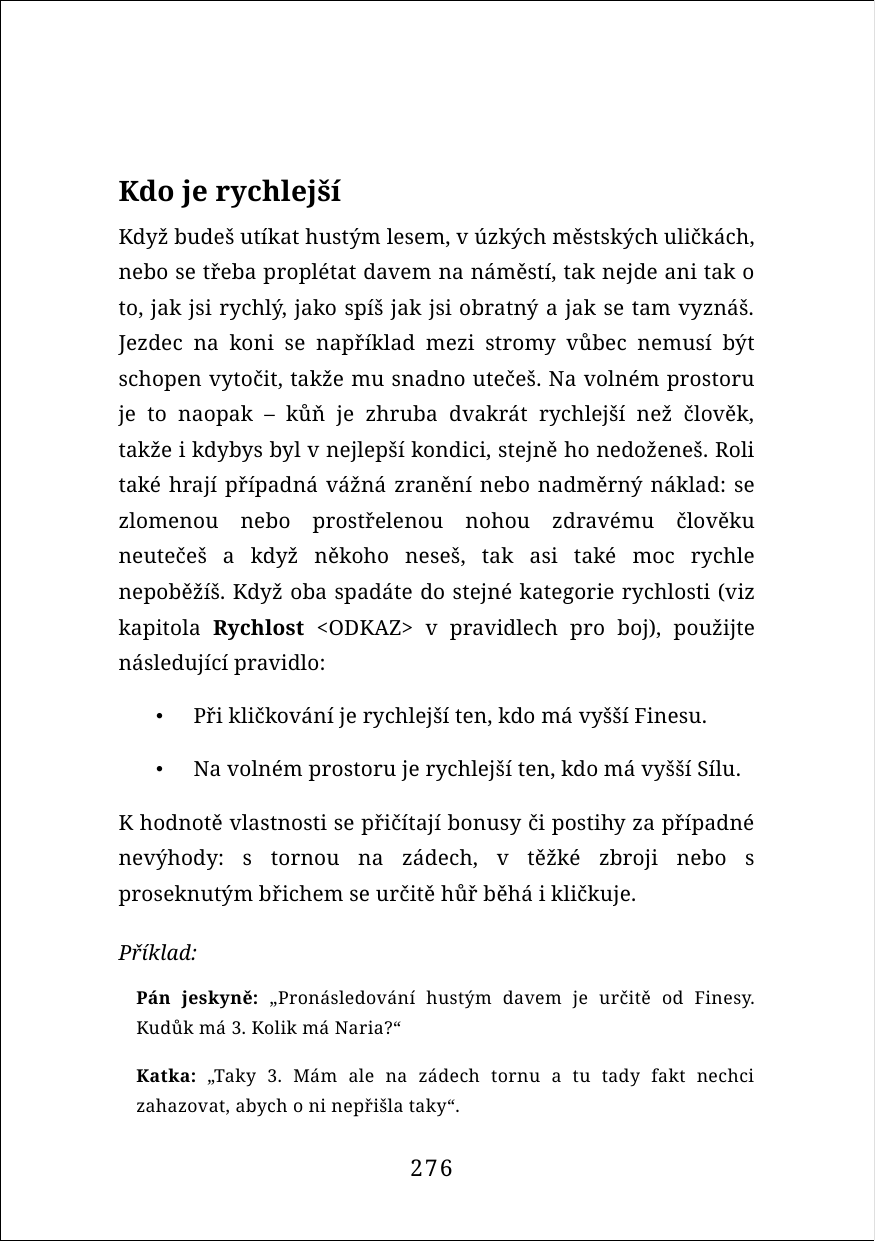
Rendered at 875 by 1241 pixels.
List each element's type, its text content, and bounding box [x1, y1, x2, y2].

text Když budeš utíkat hustým lesem, v úzkých městských uličkách, nebo se třeba proplétat davem na náměstí, tak nejde ani tak o to, jak jsi rychlý, jako spíš jak jsi obratný a jak se tam vyznáš. Jezdec na koni se například mezi stromy vůbec nemusí být schopen vytočit, takže mu snadno utečeš. Na volném prostoru je to naopak – kůň je zhruba dvakrát rychlejší než člověk, takže i kdybys byl v nejlepší kondici, stejně ho nedoženeš. Roli také hrají případná vážná zranění nebo nadměrný náklad: se zlomenou nebo prostřelenou nohou zdravému člověku neutečeš a když někoho neseš, tak asi také moc rychle nepoběžíš. Když oba spadáte do stejné kategorie rychlosti (viz kapitola Rychlost <ODKAZ> v pravidlech pro boj), použijte následující pravidlo: [118, 222, 756, 677]
list Při kličkování je rychlejší ten, kdo má vyšší Finesu. [156, 701, 756, 730]
list Na volném prostoru je rychlejší ten, kdo má vyšší Sílu. [156, 754, 756, 783]
text Katka: „Taky 3. Mám ale na zádech tornu a tu tady fakt nechci zahazovat, abych o ni nepřišla taky“. [136, 1063, 756, 1118]
subtitle Kdo je rychlejší [118, 172, 756, 210]
text Pán jeskyně: „Pronásledování hustým davem je určitě od Finesy. Kudůk má 3. Kolik má Naria?“ [136, 985, 756, 1040]
text Příklad: [118, 938, 756, 966]
text K hodnotě vlastnosti se přičítají bonusy či postihy za případné nevýhody: s tornou na zádech, v těžké zbroji nebo s proseknutým břichem se určitě hůř běhá i kličkuje. [118, 808, 756, 907]
